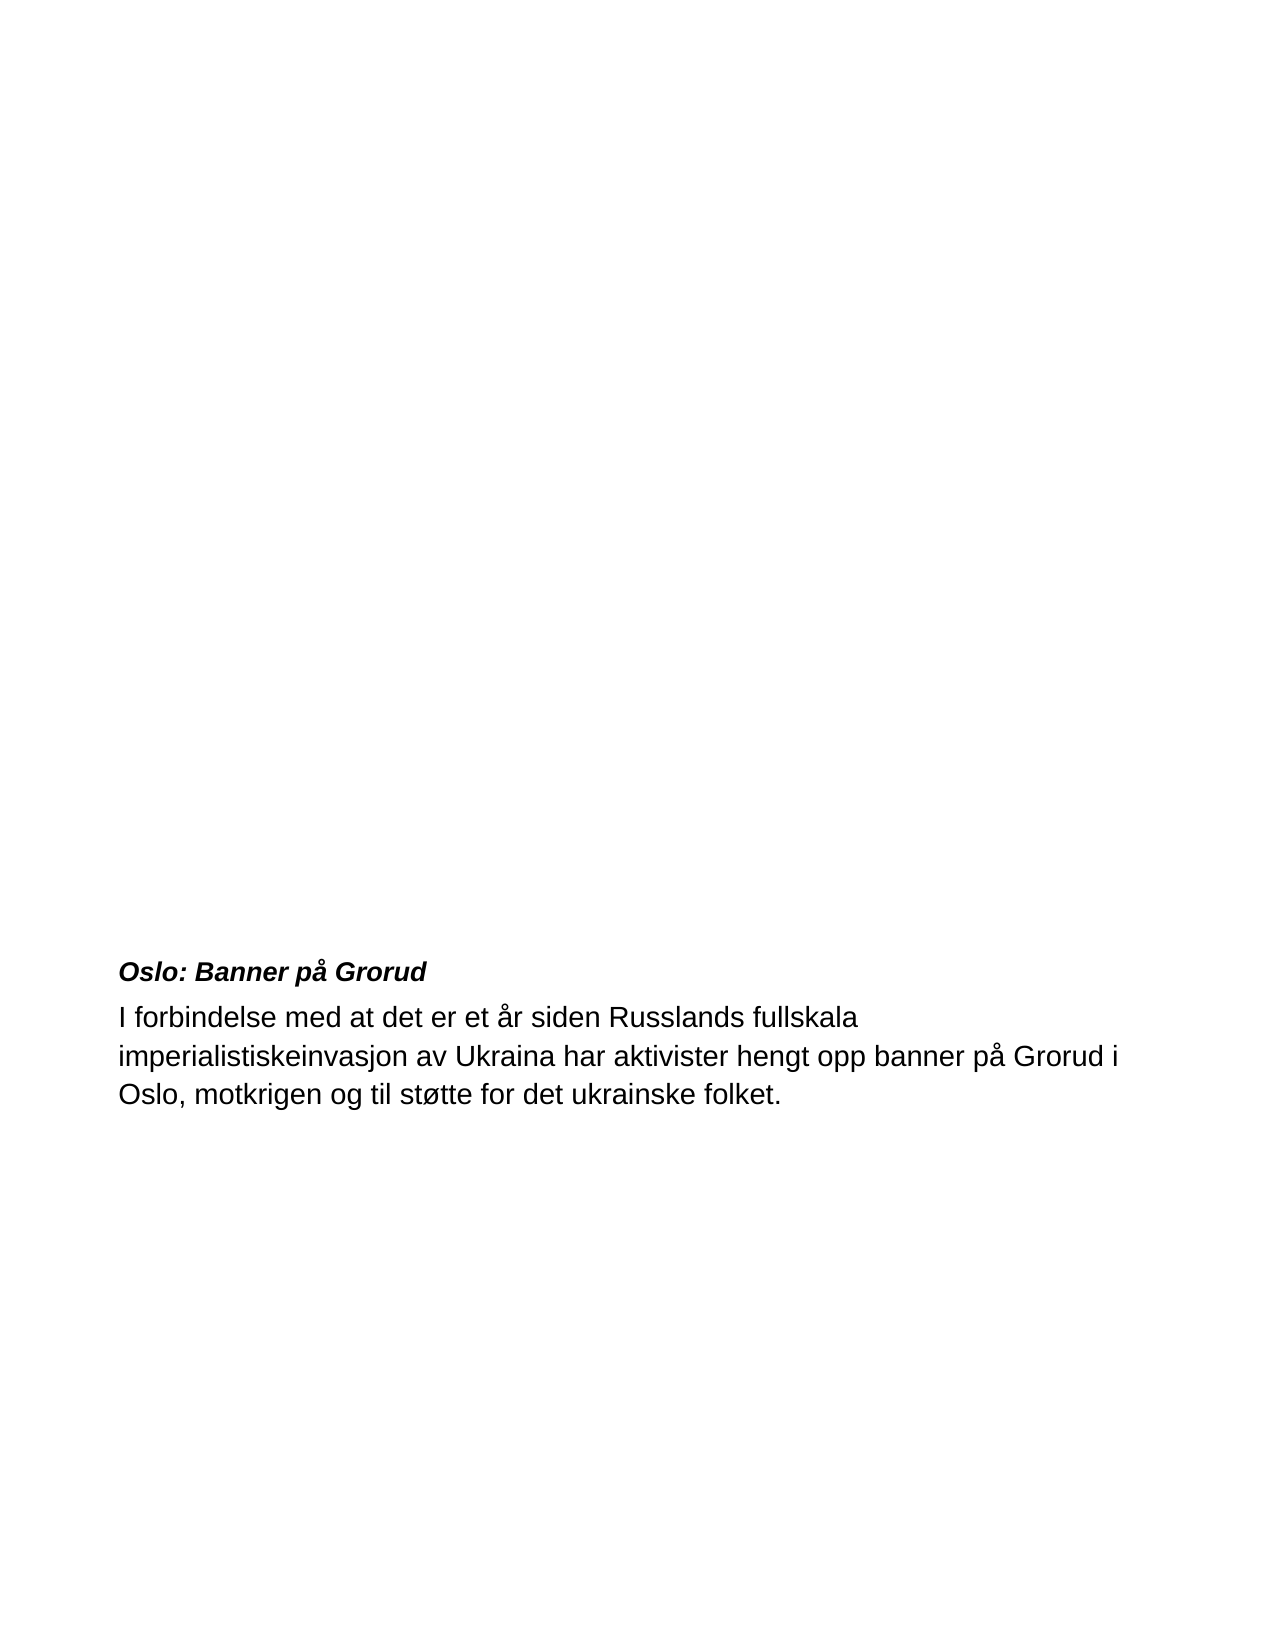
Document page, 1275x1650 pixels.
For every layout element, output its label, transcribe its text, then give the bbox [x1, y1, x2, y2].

subtitle Oslo: Banner på Grorud [118, 956, 1157, 988]
text I forbindelse med at det er et år siden Russlands fullskala imperialistiskeinvasjon av Ukraina har aktivister hengt opp banner på Grorud i Oslo, motkrigen og til støtte for det ukrainske folket. [118, 1000, 1157, 1111]
